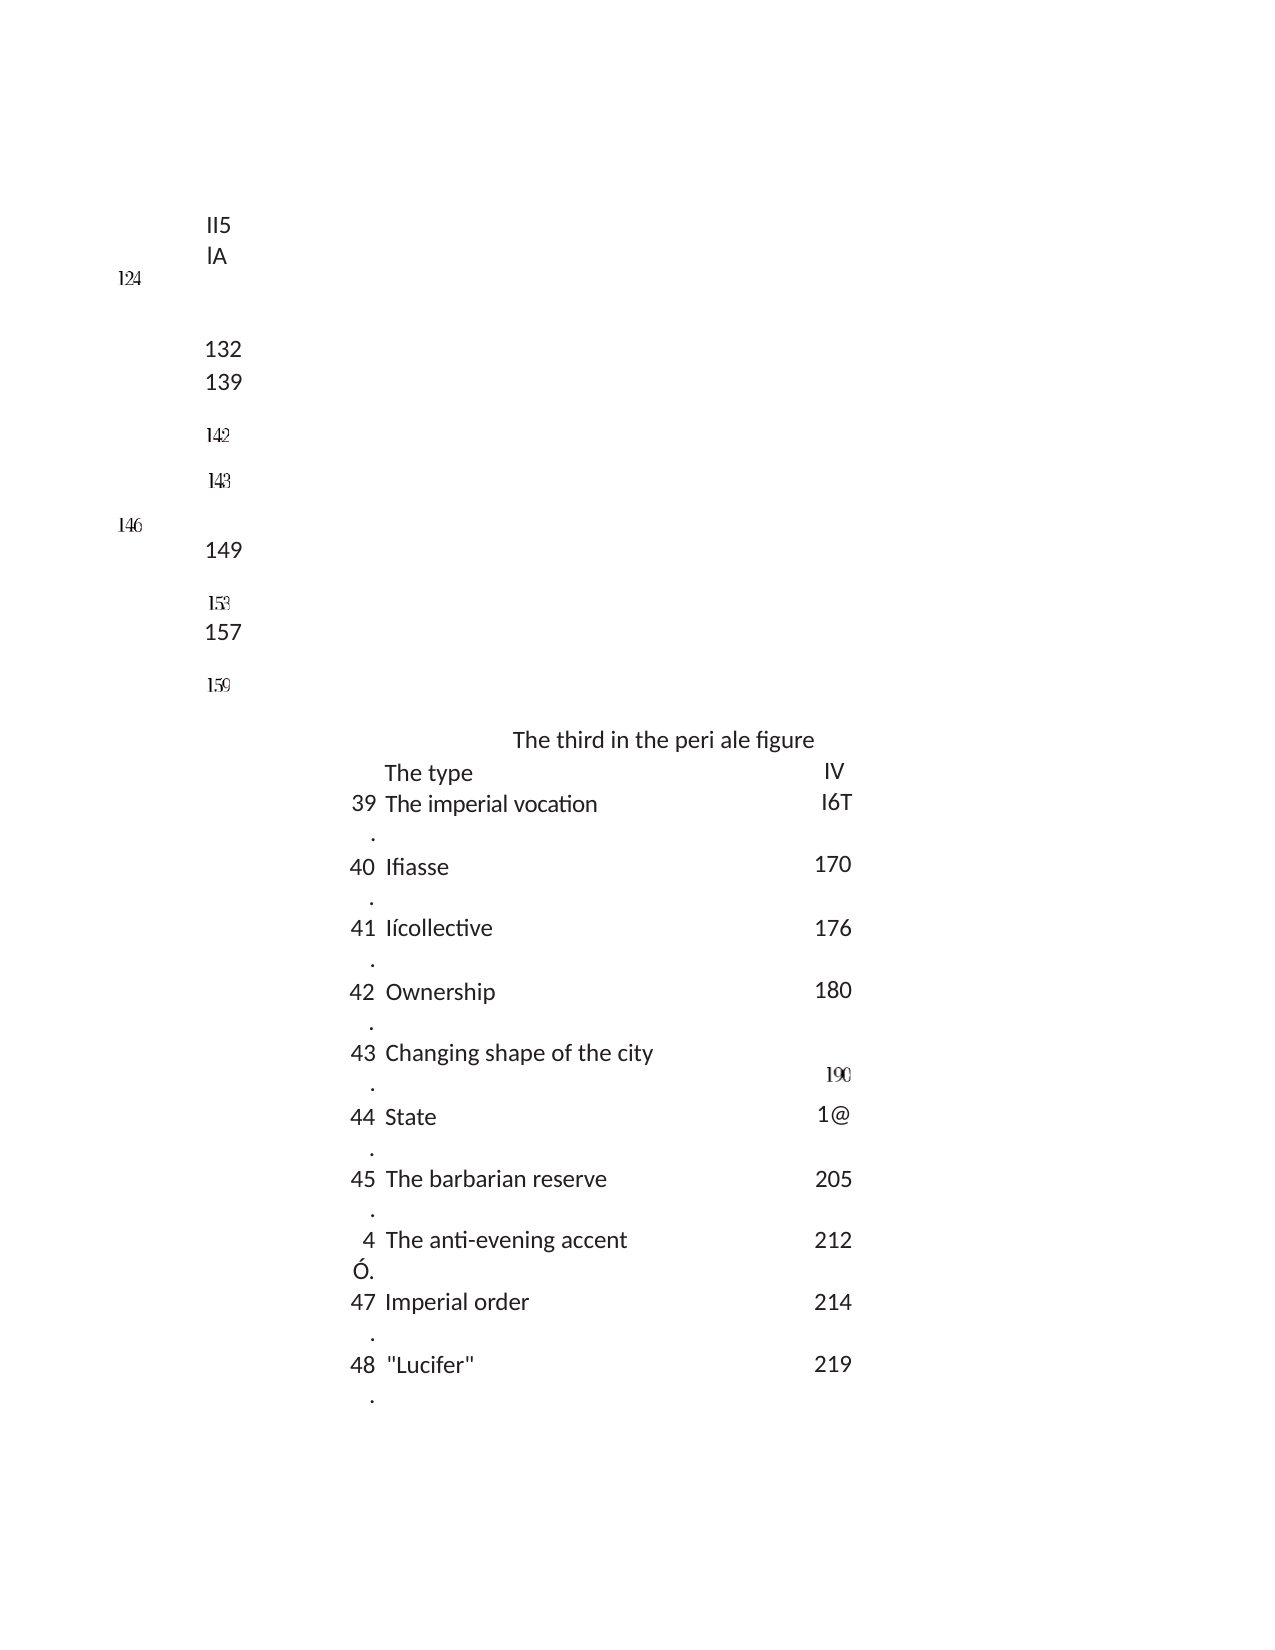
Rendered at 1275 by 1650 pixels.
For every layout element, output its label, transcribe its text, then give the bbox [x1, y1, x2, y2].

table_cell Iícollective [380, 912, 704, 974]
table_cell 4Ó. [347, 1224, 380, 1286]
table_cell 47. [347, 1286, 380, 1348]
text lA [207, 240, 1157, 271]
table_header The type The imperial vocation [380, 756, 704, 848]
table_cell Changing shape of the city [380, 1037, 704, 1098]
table_cell 214 [705, 1286, 858, 1348]
table_cell 205 [705, 1162, 858, 1224]
table_cell Imperial order [380, 1286, 704, 1348]
table_cell 170 [705, 848, 858, 912]
table_cell Ownership [380, 974, 704, 1037]
table_cell 176 [705, 912, 858, 974]
table_cell 48. [347, 1348, 380, 1410]
table_header IV I6T [705, 756, 858, 848]
table_cell The barbarian reserve [380, 1162, 704, 1224]
table_cell Ifiasse [380, 848, 704, 912]
table_header 39. [347, 756, 380, 848]
table_cell 42. [347, 974, 380, 1037]
text 149 [204, 534, 1157, 565]
table_cell 45. [347, 1162, 380, 1224]
table_cell 180 [705, 974, 858, 1037]
text 139 [204, 367, 1157, 397]
table_cell 41. [347, 912, 380, 974]
table_cell 44. [347, 1098, 380, 1162]
text II5 [206, 210, 1157, 240]
table_cell "Lucifer" [380, 1348, 704, 1410]
table_cell 219 [705, 1348, 858, 1410]
table_cell The anti-evening accent [380, 1224, 704, 1286]
table_cell 1@ [705, 1098, 858, 1162]
table_cell 212 [705, 1224, 858, 1286]
text 157 [204, 616, 1157, 647]
table_cell 40. [347, 848, 380, 912]
text The third in the peri ale figure [280, 724, 1047, 754]
text 132 [204, 333, 1157, 363]
table_cell State [380, 1098, 704, 1162]
table_cell [705, 1037, 858, 1098]
table_cell 43. [347, 1037, 380, 1098]
